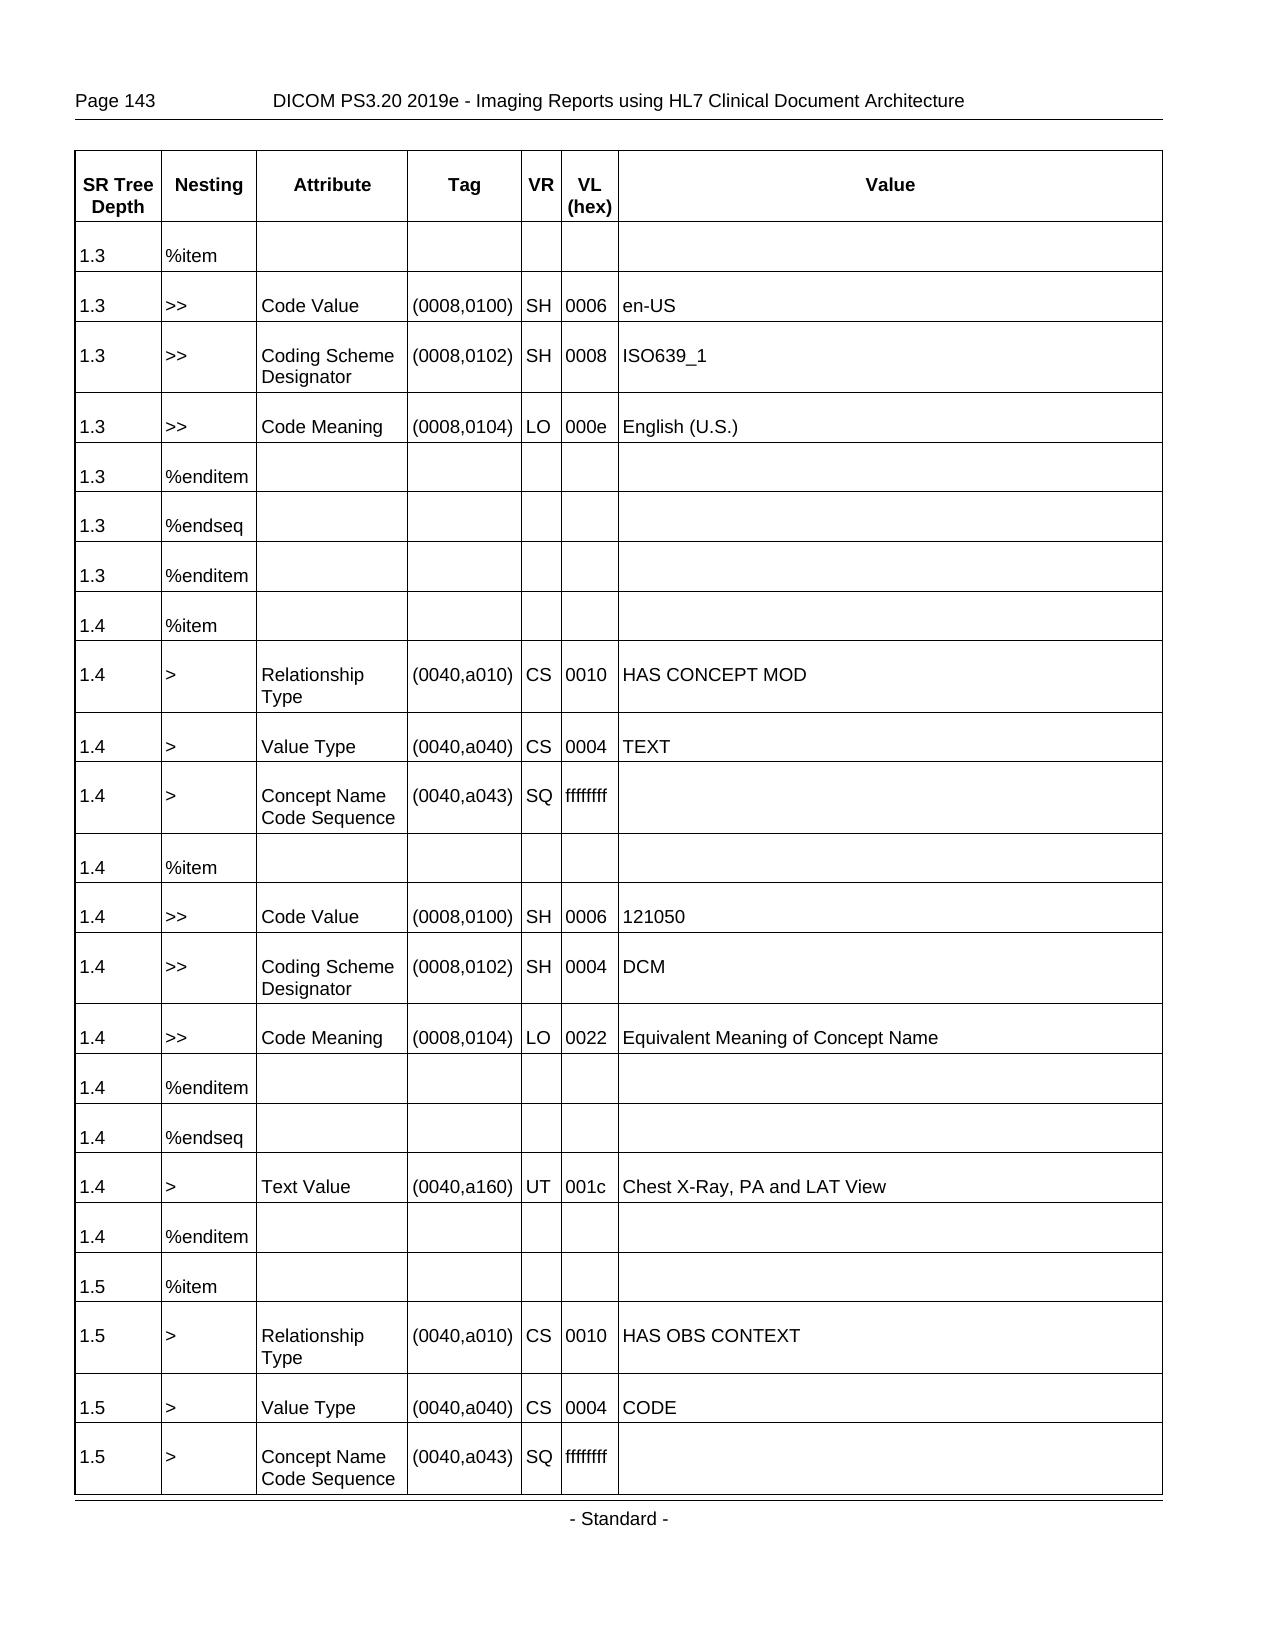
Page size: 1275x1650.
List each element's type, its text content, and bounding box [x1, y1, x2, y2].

table_cell Value Type [257, 1374, 407, 1422]
table_cell CS [522, 1374, 561, 1422]
table_cell Equivalent Meaning of Concept Name [619, 1004, 1162, 1053]
table_cell SH [522, 322, 561, 392]
table_cell (0040,a040) [408, 713, 521, 761]
table_cell 0004 [562, 1374, 618, 1422]
table_cell 1.3 [76, 542, 161, 591]
table_cell 1.5 [76, 1253, 161, 1301]
table_cell Coding Scheme Designator [257, 933, 407, 1003]
table_cell (0008,0104) [408, 1004, 521, 1053]
table_cell 1.3 [76, 222, 161, 271]
table_cell Relationship Type [257, 641, 407, 712]
table_cell %endseq [162, 1104, 256, 1152]
table_cell SQ [522, 1423, 561, 1493]
table_cell > [162, 641, 256, 712]
table_header VR [522, 151, 561, 221]
table_cell (0040,a010) [408, 641, 521, 712]
table_cell [562, 542, 618, 591]
table_cell 1.4 [76, 933, 161, 1003]
table_cell 1.3 [76, 393, 161, 442]
table_cell [562, 592, 618, 640]
table_cell > [162, 1374, 256, 1422]
table_cell [408, 834, 521, 882]
table_cell 1.4 [76, 1153, 161, 1202]
table_cell HAS OBS CONTEXT [619, 1302, 1162, 1372]
table_cell > [162, 1302, 256, 1372]
table_cell 1.5 [76, 1374, 161, 1422]
table_cell > [162, 762, 256, 832]
table_cell (0008,0102) [408, 933, 521, 1003]
table_cell [619, 1104, 1162, 1152]
table_cell [522, 834, 561, 882]
table_cell Code Value [257, 883, 407, 932]
table_cell CS [522, 1302, 561, 1372]
table_cell 1.3 [76, 492, 161, 541]
table_cell %endseq [162, 492, 256, 541]
table_cell %enditem [162, 1203, 256, 1252]
table_cell [408, 1203, 521, 1252]
table_cell [522, 592, 561, 640]
table_cell Concept Name Code Sequence [257, 1423, 407, 1493]
table_cell 0022 [562, 1004, 618, 1053]
table_cell [522, 542, 561, 591]
table_cell [562, 443, 618, 491]
table_cell [408, 1253, 521, 1301]
table_cell [408, 492, 521, 541]
table_cell 1.5 [76, 1423, 161, 1493]
table_cell 1.4 [76, 883, 161, 932]
table_cell Chest X-Ray, PA and LAT View [619, 1153, 1162, 1202]
table_cell Code Value [257, 272, 407, 321]
table_cell CS [522, 713, 561, 761]
table_cell [562, 1054, 618, 1102]
table_cell > [162, 1153, 256, 1202]
table_cell 1.4 [76, 1104, 161, 1152]
table_cell SQ [522, 762, 561, 832]
table_cell [257, 834, 407, 882]
table_cell [522, 1054, 561, 1102]
table_cell [522, 492, 561, 541]
table_cell [522, 222, 561, 271]
table_cell 0004 [562, 713, 618, 761]
table_cell [619, 1253, 1162, 1301]
table_cell [257, 542, 407, 591]
table_cell [619, 542, 1162, 591]
table_cell [562, 1253, 618, 1301]
table_cell >> [162, 1004, 256, 1053]
table_cell CS [522, 641, 561, 712]
table_cell [408, 1054, 521, 1102]
table_cell 0010 [562, 641, 618, 712]
table_cell %enditem [162, 542, 256, 591]
table_cell [257, 1253, 407, 1301]
table_cell ffffffff [562, 1423, 618, 1493]
table_cell [408, 542, 521, 591]
table_header Value [619, 151, 1162, 221]
table_cell > [162, 1423, 256, 1493]
table_cell English (U.S.) [619, 393, 1162, 442]
table_cell (0040,a043) [408, 762, 521, 832]
table_cell 1.4 [76, 1004, 161, 1053]
table_cell [562, 222, 618, 271]
table_cell [522, 1253, 561, 1301]
table_cell [257, 1203, 407, 1252]
table_cell 0006 [562, 272, 618, 321]
table_cell 1.4 [76, 834, 161, 882]
table_cell %item [162, 1253, 256, 1301]
table_cell 0006 [562, 883, 618, 932]
table_cell [522, 1203, 561, 1252]
table_cell (0040,a043) [408, 1423, 521, 1493]
table_cell [619, 1054, 1162, 1102]
table_cell [257, 592, 407, 640]
table_cell 1.4 [76, 713, 161, 761]
table_cell UT [522, 1153, 561, 1202]
table_cell 1.3 [76, 443, 161, 491]
table_cell [408, 1104, 521, 1152]
table_cell %item [162, 834, 256, 882]
table_cell >> [162, 393, 256, 442]
table_cell 000e [562, 393, 618, 442]
table_cell DCM [619, 933, 1162, 1003]
table_cell [522, 1104, 561, 1152]
table_cell SH [522, 272, 561, 321]
table_cell en-US [619, 272, 1162, 321]
table_cell [257, 492, 407, 541]
table_cell [619, 1423, 1162, 1493]
table_cell [562, 1203, 618, 1252]
table_cell ISO639_1 [619, 322, 1162, 392]
table_cell 1.3 [76, 322, 161, 392]
table_cell (0008,0100) [408, 883, 521, 932]
table_cell [257, 443, 407, 491]
table_cell >> [162, 933, 256, 1003]
table_cell LO [522, 1004, 561, 1053]
table_cell ffffffff [562, 762, 618, 832]
table_cell LO [522, 393, 561, 442]
table_cell [408, 443, 521, 491]
table_cell 121050 [619, 883, 1162, 932]
table_cell [619, 443, 1162, 491]
table_cell %enditem [162, 443, 256, 491]
table_cell CODE [619, 1374, 1162, 1422]
table_cell [619, 762, 1162, 832]
table_cell 1.4 [76, 762, 161, 832]
table_cell [408, 222, 521, 271]
table_cell [619, 492, 1162, 541]
table_cell %item [162, 222, 256, 271]
table_cell >> [162, 272, 256, 321]
table_cell [522, 443, 561, 491]
table_header VL (hex) [562, 151, 618, 221]
table_cell %item [162, 592, 256, 640]
table_cell Relationship Type [257, 1302, 407, 1372]
table_cell 1.4 [76, 1054, 161, 1102]
table_header SR Tree Depth [76, 151, 161, 221]
table_cell 1.4 [76, 592, 161, 640]
table_cell 1.4 [76, 1203, 161, 1252]
table_cell [619, 222, 1162, 271]
table_cell Value Type [257, 713, 407, 761]
table_cell 0004 [562, 933, 618, 1003]
table_cell [257, 1104, 407, 1152]
table_cell (0008,0100) [408, 272, 521, 321]
table_header Tag [408, 151, 521, 221]
table_cell TEXT [619, 713, 1162, 761]
table_cell HAS CONCEPT MOD [619, 641, 1162, 712]
table_cell (0008,0104) [408, 393, 521, 442]
table_cell SH [522, 883, 561, 932]
table_cell 1.3 [76, 272, 161, 321]
table_cell 1.4 [76, 641, 161, 712]
table_cell (0008,0102) [408, 322, 521, 392]
table_cell (0040,a160) [408, 1153, 521, 1202]
table_cell [619, 592, 1162, 640]
table_cell >> [162, 883, 256, 932]
table_header Nesting [162, 151, 256, 221]
table_cell Coding Scheme Designator [257, 322, 407, 392]
table_cell [619, 1203, 1162, 1252]
table_header Attribute [257, 151, 407, 221]
table_cell > [162, 713, 256, 761]
table_cell Text Value [257, 1153, 407, 1202]
table_cell >> [162, 322, 256, 392]
table_cell Code Meaning [257, 393, 407, 442]
table_cell Concept Name Code Sequence [257, 762, 407, 832]
table_cell SH [522, 933, 561, 1003]
table_cell [257, 1054, 407, 1102]
table_cell 0010 [562, 1302, 618, 1372]
table_cell [562, 1104, 618, 1152]
table_cell %enditem [162, 1054, 256, 1102]
table_cell (0040,a010) [408, 1302, 521, 1372]
table_cell (0040,a040) [408, 1374, 521, 1422]
table_cell [619, 834, 1162, 882]
table_cell [562, 834, 618, 882]
table_cell Code Meaning [257, 1004, 407, 1053]
table_cell [257, 222, 407, 271]
table_cell 0008 [562, 322, 618, 392]
table_cell 001c [562, 1153, 618, 1202]
table_cell 1.5 [76, 1302, 161, 1372]
table_cell [562, 492, 618, 541]
table_cell [408, 592, 521, 640]
